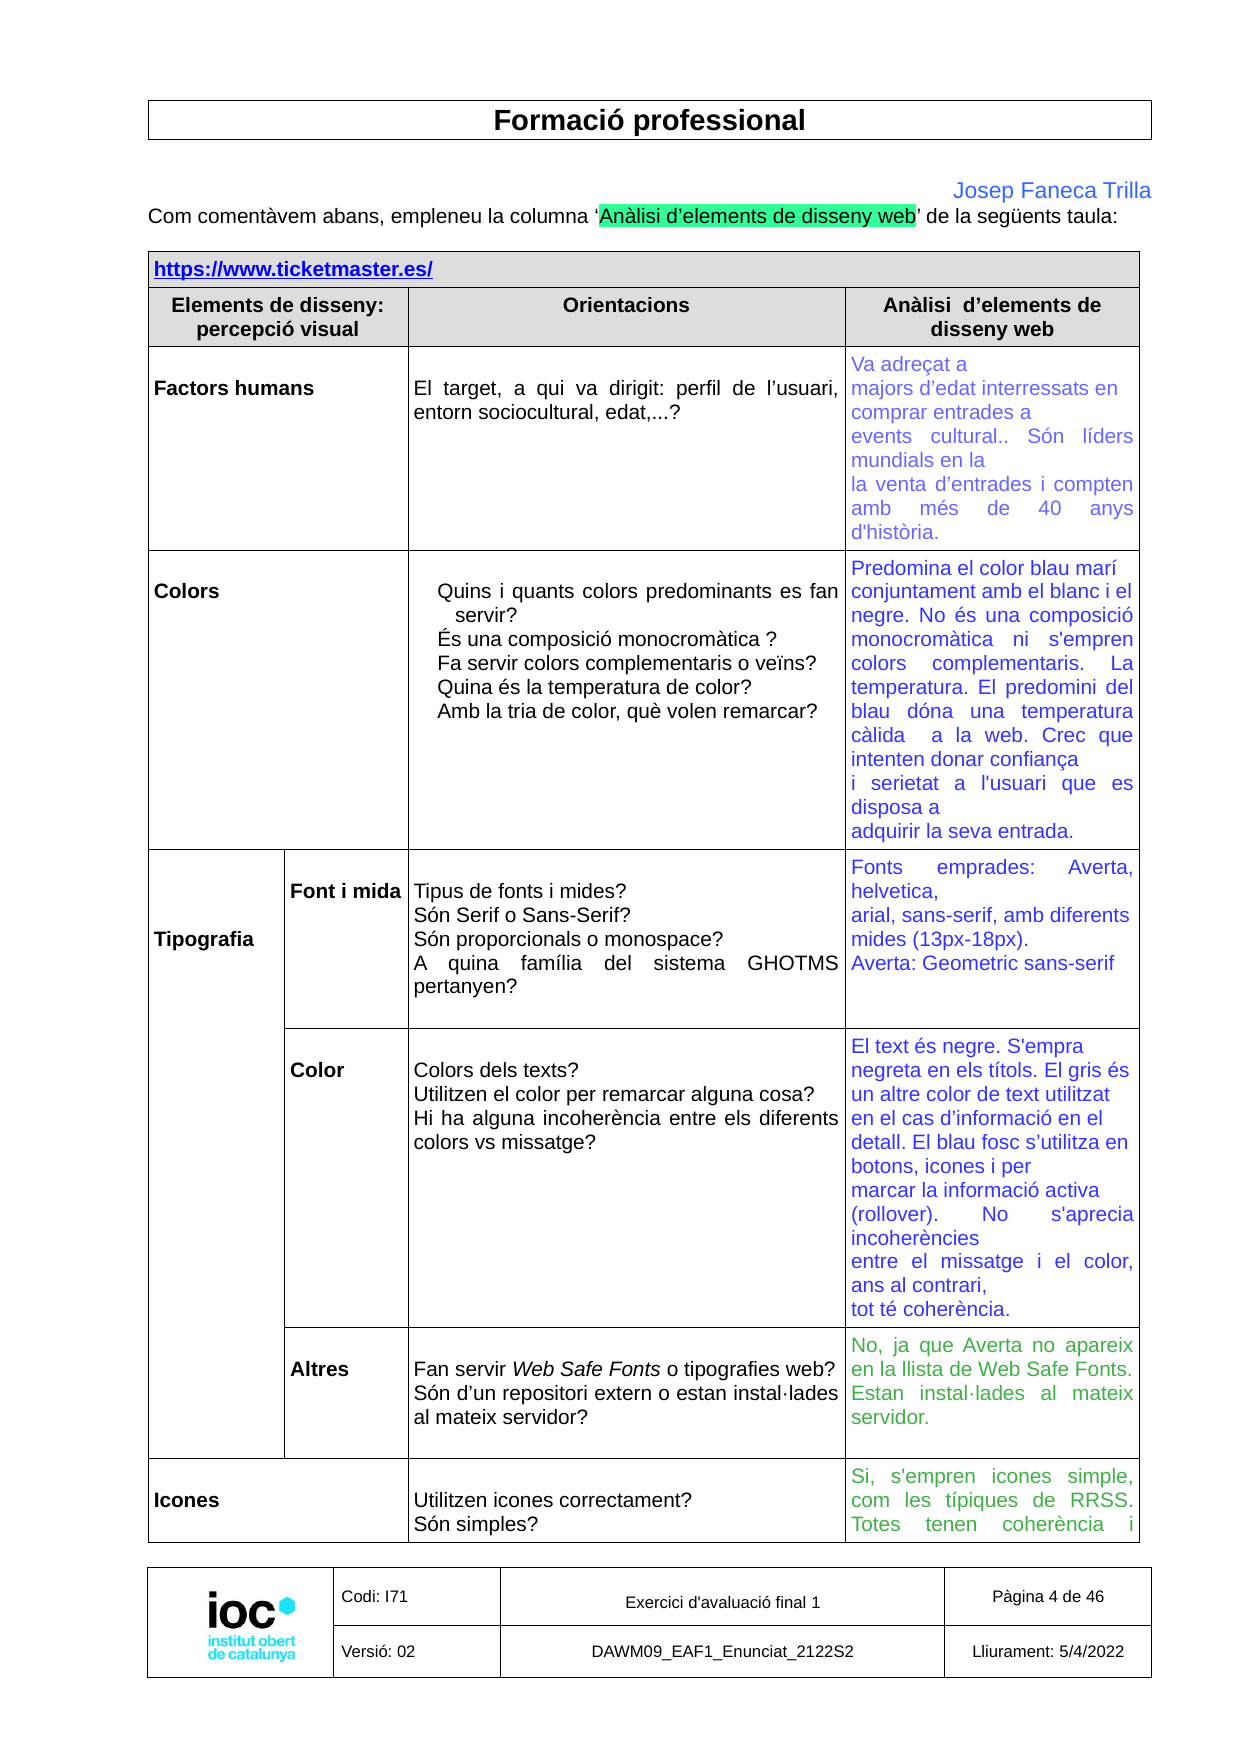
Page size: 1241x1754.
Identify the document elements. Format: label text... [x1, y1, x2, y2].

table_cell Elements de disseny: percepció visual [149, 288, 408, 346]
table_cell No, ja que Averta no apareix en la llista de Web Safe Fonts. Estan instal·lades al mateix servidor. [846, 1328, 1139, 1458]
table_cell Color [285, 1029, 408, 1327]
table_cell Predomina el color blau marí conjuntament amb el blanc i el negre. No és una composició monocromàtica ni s'empren colors complementaris. La temperatura. El predomini del blau dóna una temperatura càlida a la web. Crec que intenten donar confiança i serietat a l'usuari que es disposa a adquirir la seva entrada. [846, 551, 1139, 849]
table_cell Tipus de fonts i mides? Són Serif o Sans-Serif? Són proporcionals o monospace? A quina família del sistema GHOTMS pertanyen? [409, 850, 845, 1028]
table_cell Colors [149, 551, 408, 849]
table_cell Factors humans [149, 347, 408, 549]
table_cell Altres [285, 1328, 408, 1458]
text Com comentàvem abans, empleneu la columna ‘Anàlisi d’elements de disseny web’ de la següents taula: [148, 203, 1151, 227]
table_cell El text és negre. S'empra negreta en els títols. El gris és un altre color de text utilitzat en el cas d’informació en el detall. El blau fosc s’utilitza en botons, icones i per marcar la informació activa (rollover). No s'aprecia incoherències entre el missatge i el color, ans al contrari, tot té coherència. [846, 1029, 1139, 1327]
table_cell Font i mida [285, 850, 408, 1028]
table_cell Quins i quants colors predominants es fan servir? És una composició monocromàtica ? Fa servir colors complementaris o veïns? Quina és la temperatura de color? Amb la tria de color, què volen remarcar? [409, 551, 845, 849]
table_cell Utilitzen icones correctament? Són simples? [409, 1459, 845, 1542]
table_cell Fan servir Web Safe Fonts o tipografies web? Són d’un repositori extern o estan instal·lades al mateix servidor? [409, 1328, 845, 1458]
picture [195, 1577, 309, 1673]
table_cell El target, a qui va dirigit: perfil de l’usuari, entorn sociocultural, edat,...? [409, 347, 845, 549]
table_header https://www.ticketmaster.es/ [149, 252, 1139, 287]
table_cell Va adreçat a majors d’edat interressats en comprar entrades a events cultural.. Són líders mundials en la la venta d’entrades i compten amb més de 40 anys d'història. [846, 347, 1139, 549]
table_cell Si, s'empren icones simple, com les típiques de RRSS. Totes tenen coherència i [846, 1459, 1139, 1542]
table_cell Tipografia [149, 850, 284, 1458]
table_cell Colors dels texts? Utilitzen el color per remarcar alguna cosa? Hi ha alguna incoherència entre els diferents colors vs missatge? [409, 1029, 845, 1327]
table_cell Fonts emprades: Averta, helvetica, arial, sans-serif, amb diferents mides (13px-18px). Averta: Geometric sans-serif [846, 850, 1139, 1028]
table_cell Icones [149, 1459, 408, 1542]
table_cell Orientacions [409, 288, 845, 346]
table_cell Anàlisi d’elements de disseny web [846, 288, 1139, 346]
